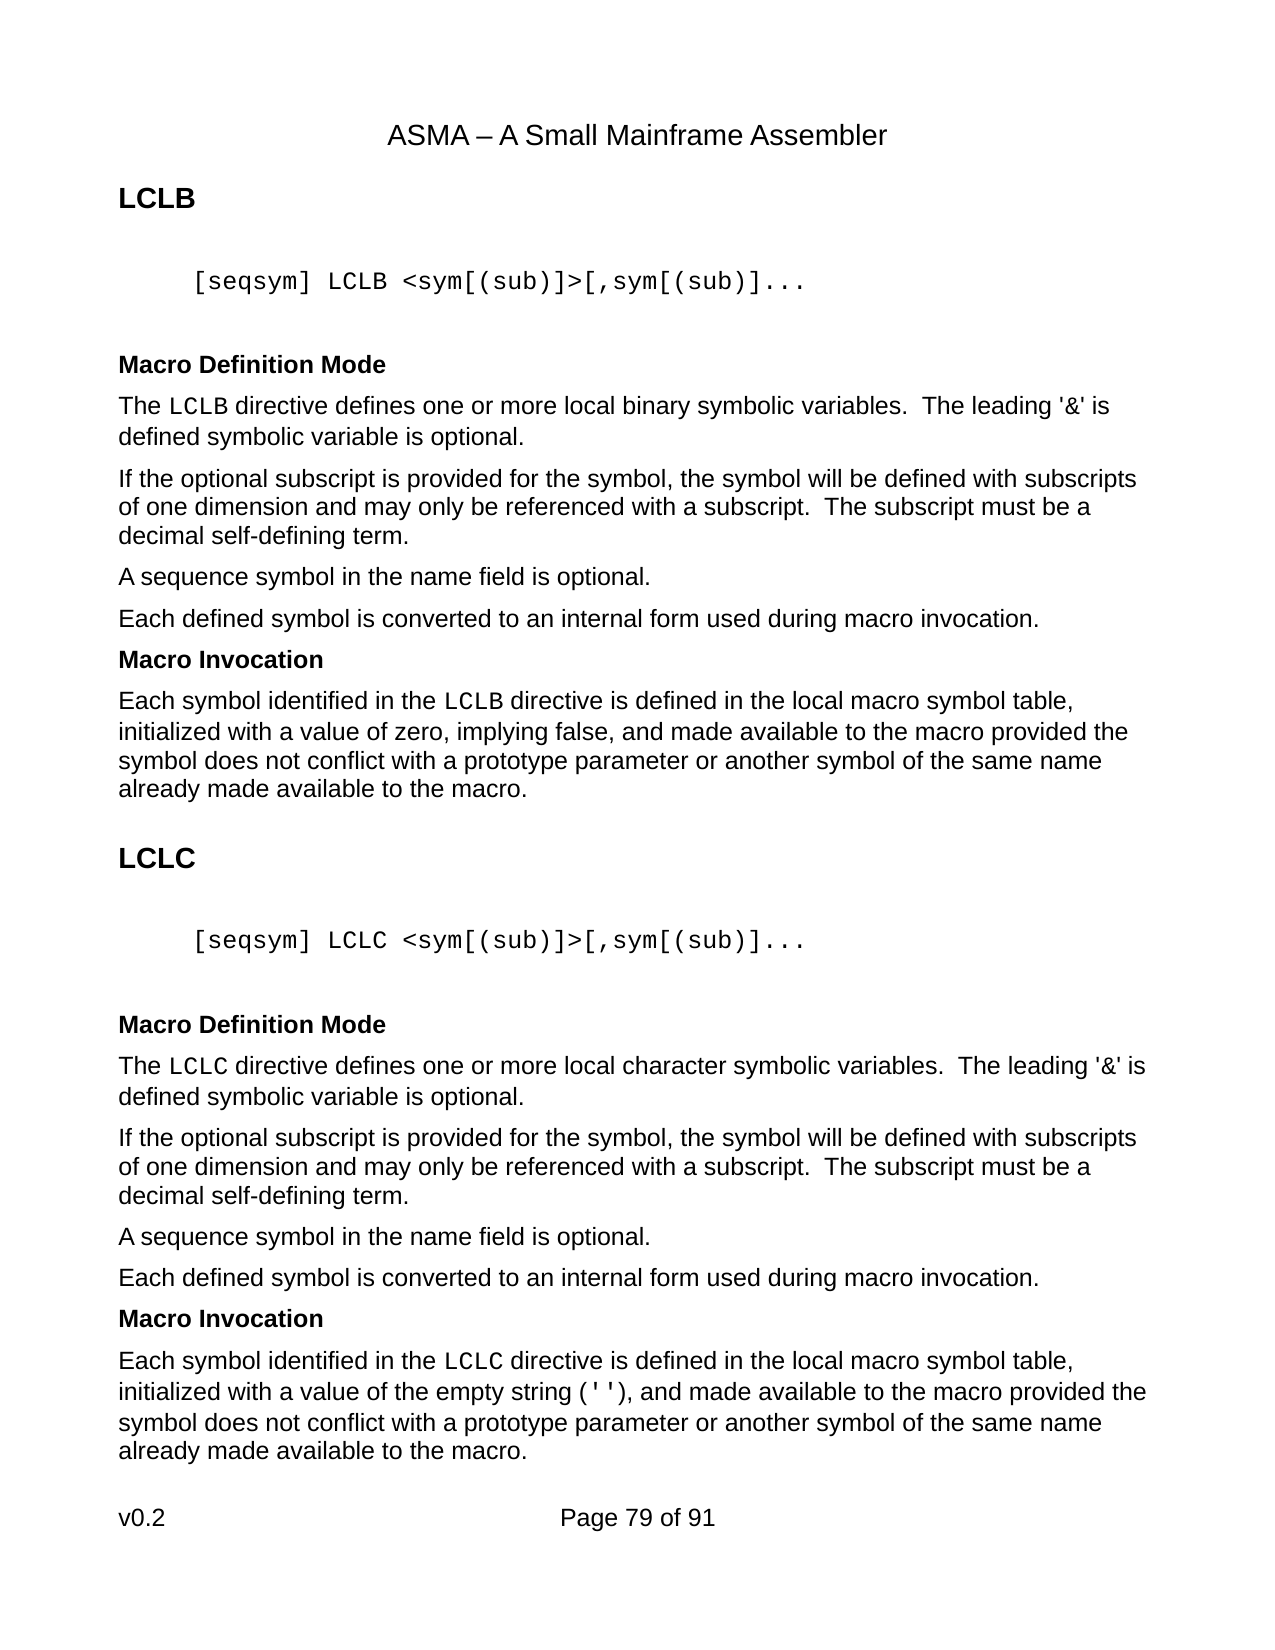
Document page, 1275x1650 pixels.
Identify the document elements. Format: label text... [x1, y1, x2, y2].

text [seqsym] LCLB <sym[(sub)]>[,sym[(sub)]... [192, 268, 1157, 297]
text Macro Invocation [118, 1304, 1157, 1333]
text The LCLC directive defines one or more local character symbolic variables. The leading '&' is defined symbolic variable is optional. [118, 1051, 1157, 1111]
text If the optional subscript is provided for the symbol, the symbol will be defined with subscripts of one dimension and may only be referenced with a subscript. The subscript must be a decimal self-defining term. [118, 1123, 1157, 1209]
text A sequence symbol in the name field is optional. [118, 562, 1157, 591]
subtitle LCLC [118, 841, 1157, 874]
text If the optional subscript is provided for the symbol, the symbol will be defined with subscripts of one dimension and may only be referenced with a subscript. The subscript must be a decimal self-defining term. [118, 463, 1157, 550]
text [seqsym] LCLC <sym[(sub)]>[,sym[(sub)]... [192, 928, 1157, 956]
text Macro Definition Mode [118, 350, 1157, 379]
text Each defined symbol is converted to an internal form used during macro invocation. [118, 1263, 1157, 1292]
text Each symbol identified in the LCLC directive is defined in the local macro symbol table, initialized with a value of the empty string (''), and made available to the macro provided the symbol does not conflict with a prototype parameter or another symbol of the same name already made available to the macro. [118, 1346, 1157, 1465]
subtitle LCLB [118, 181, 1157, 215]
text Macro Definition Mode [118, 1010, 1157, 1038]
text Each defined symbol is converted to an internal form used during macro invocation. [118, 603, 1157, 632]
text Each symbol identified in the LCLB directive is defined in the local macro symbol table, initialized with a value of zero, implying false, and made available to the macro provided the symbol does not conflict with a prototype parameter or another symbol of the same name already made available to the macro. [118, 686, 1157, 803]
text Macro Invocation [118, 645, 1157, 673]
text A sequence symbol in the name field is optional. [118, 1222, 1157, 1251]
text The LCLB directive defines one or more local binary symbolic variables. The leading '&' is defined symbolic variable is optional. [118, 391, 1157, 451]
